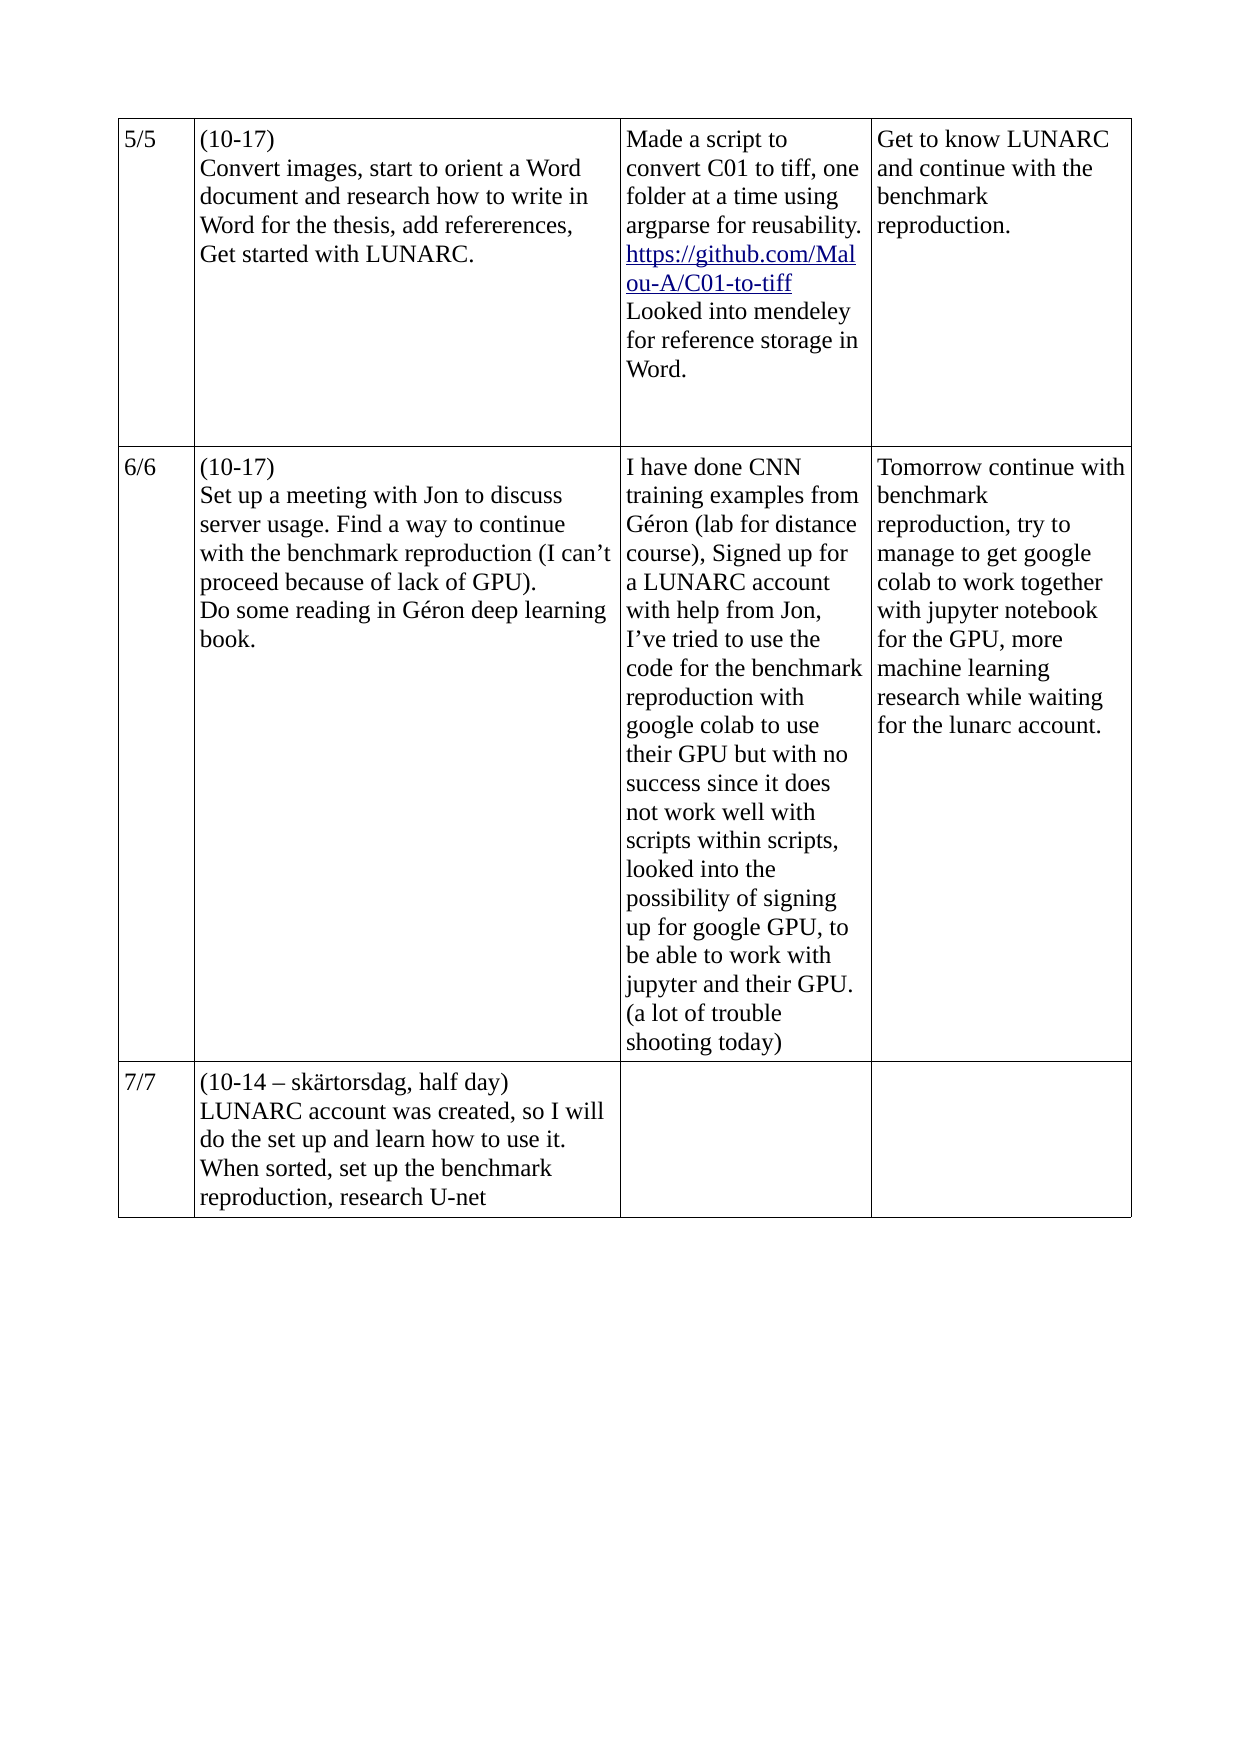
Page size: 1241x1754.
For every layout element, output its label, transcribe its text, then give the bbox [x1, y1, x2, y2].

table_cell 6/6 [119, 447, 194, 1061]
table_cell Made a script to convert C01 to tiff, one folder at a time using argparse for reusability. https://github.com/Malou-A/C01-to-tiff Looked into mendeley for reference storage in Word. [621, 119, 871, 446]
table_cell [872, 1062, 1131, 1217]
table_cell I have done CNN training examples from Géron (lab for distance course), Signed up for a LUNARC account with help from Jon, I’ve tried to use the code for the benchmark reproduction with google colab to use their GPU but with no success since it does not work well with scripts within scripts, looked into the possibility of signing up for google GPU, to be able to work with jupyter and their GPU. (a lot of trouble shooting today) [621, 447, 871, 1061]
table_cell (10-17) Set up a meeting with Jon to discuss server usage. Find a way to continue with the benchmark reproduction (I can’t proceed because of lack of GPU). Do some reading in Géron deep learning book. [195, 447, 620, 1061]
table_cell (10-14 – skärtorsdag, half day) LUNARC account was created, so I will do the set up and learn how to use it. When sorted, set up the benchmark reproduction, research U-net [195, 1062, 620, 1217]
table_cell Get to know LUNARC and continue with the benchmark reproduction. [872, 119, 1131, 446]
table_cell [621, 1062, 871, 1217]
table_cell 5/5 [119, 119, 194, 446]
table_cell Tomorrow continue with benchmark reproduction, try to manage to get google colab to work together with jupyter notebook for the GPU, more machine learning research while waiting for the lunarc account. [872, 447, 1131, 1061]
table_cell 7/7 [119, 1062, 194, 1217]
table_cell (10-17) Convert images, start to orient a Word document and research how to write in Word for the thesis, add refererences, Get started with LUNARC. [195, 119, 620, 446]
